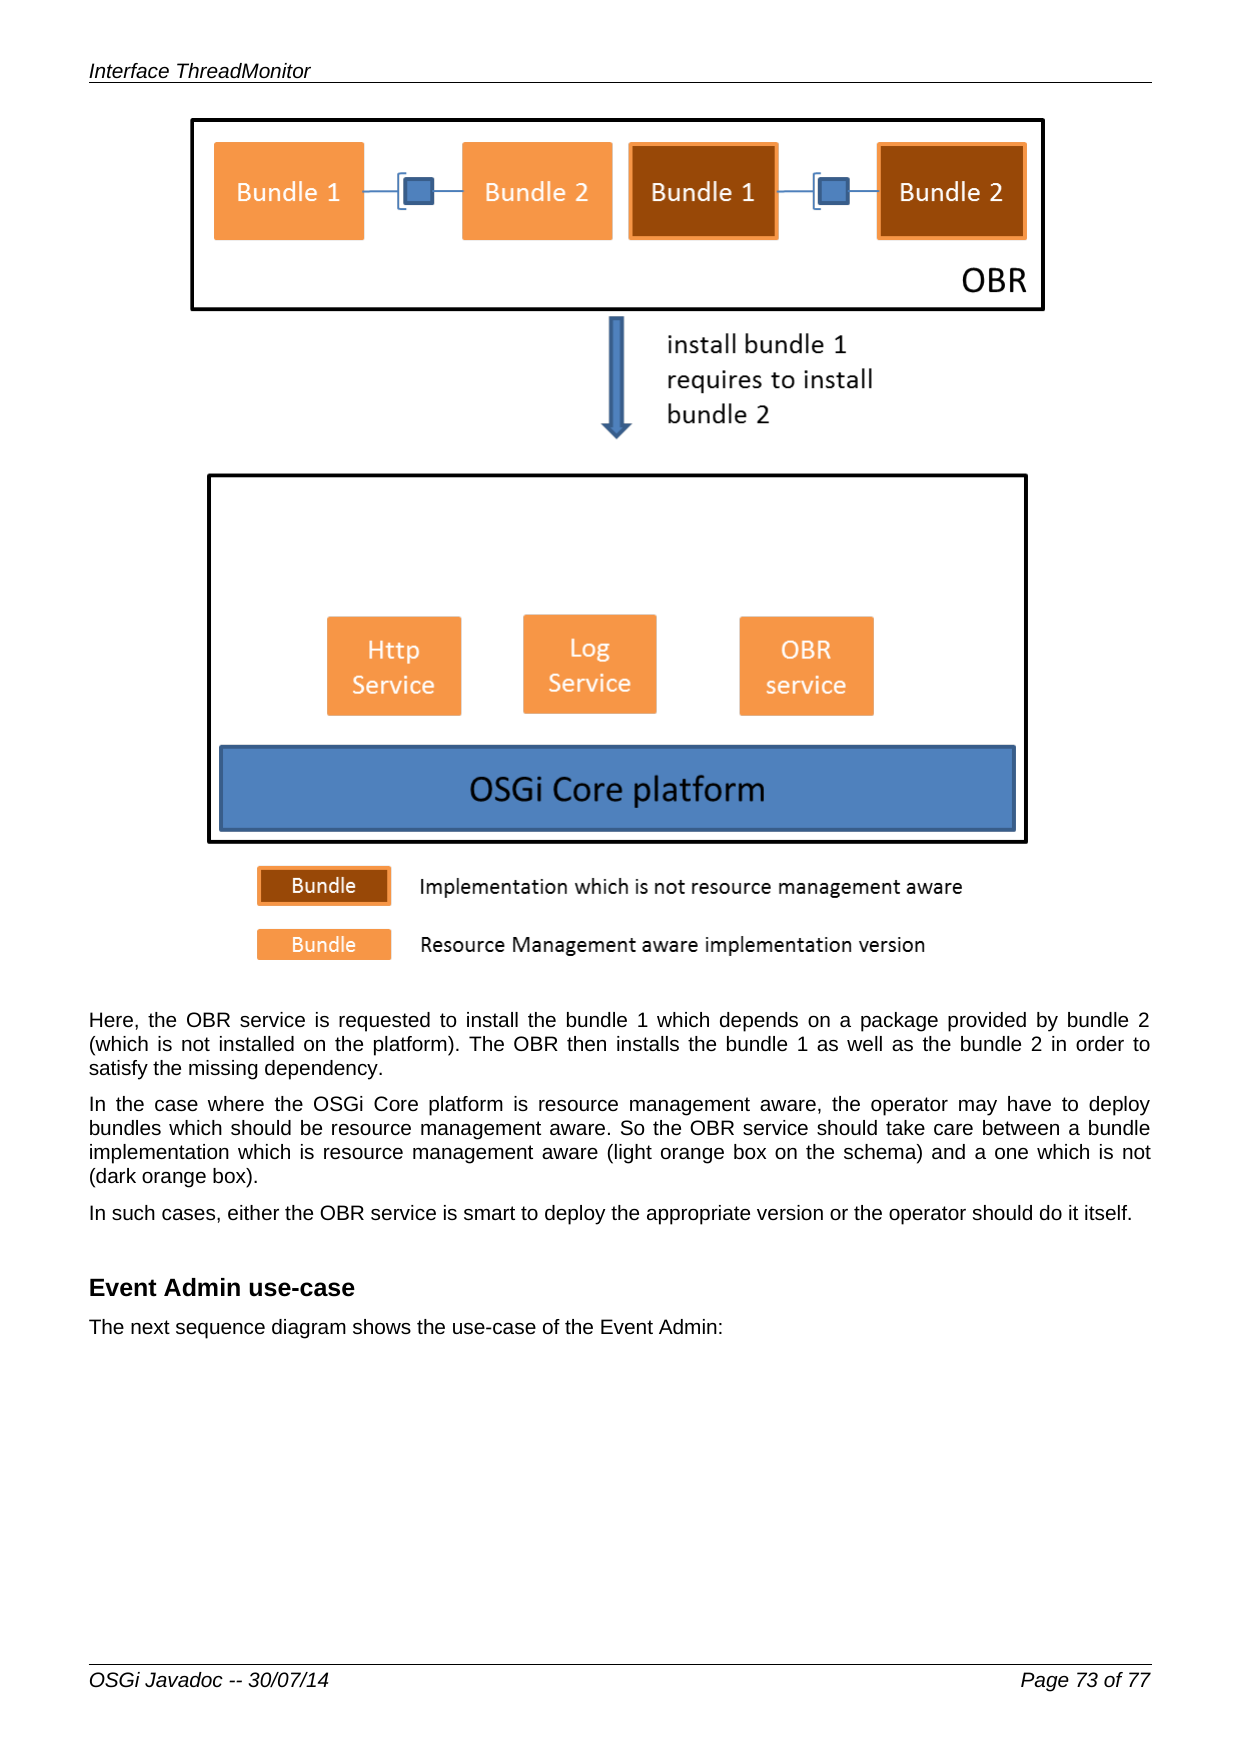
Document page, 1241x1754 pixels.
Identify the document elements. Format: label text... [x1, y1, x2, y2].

subtitle Event Admin use-case [88, 1273, 1152, 1302]
picture [190, 118, 1051, 972]
text Here, the OBR service is requested to install the bundle 1 which depends on a package provided by bundle 2 (which is not installed on the platform). The OBR then installs the bundle 1 as well as the bundle 2 in order to satisfy the missing dependency. [88, 1008, 1152, 1080]
text The next sequence diagram shows the use-case of the Event Admin: [88, 1315, 1152, 1339]
text In such cases, either the OBR service is smart to deploy the appropriate version or the operator should do it itself. [88, 1201, 1152, 1224]
text In the case where the OSGi Core platform is resource management aware, the operator may have to deploy bundles which should be resource management aware. So the OBR service should take care between a bundle implementation which is resource management aware (light orange box on the schema) and a one which is not (dark orange box). [88, 1092, 1152, 1188]
